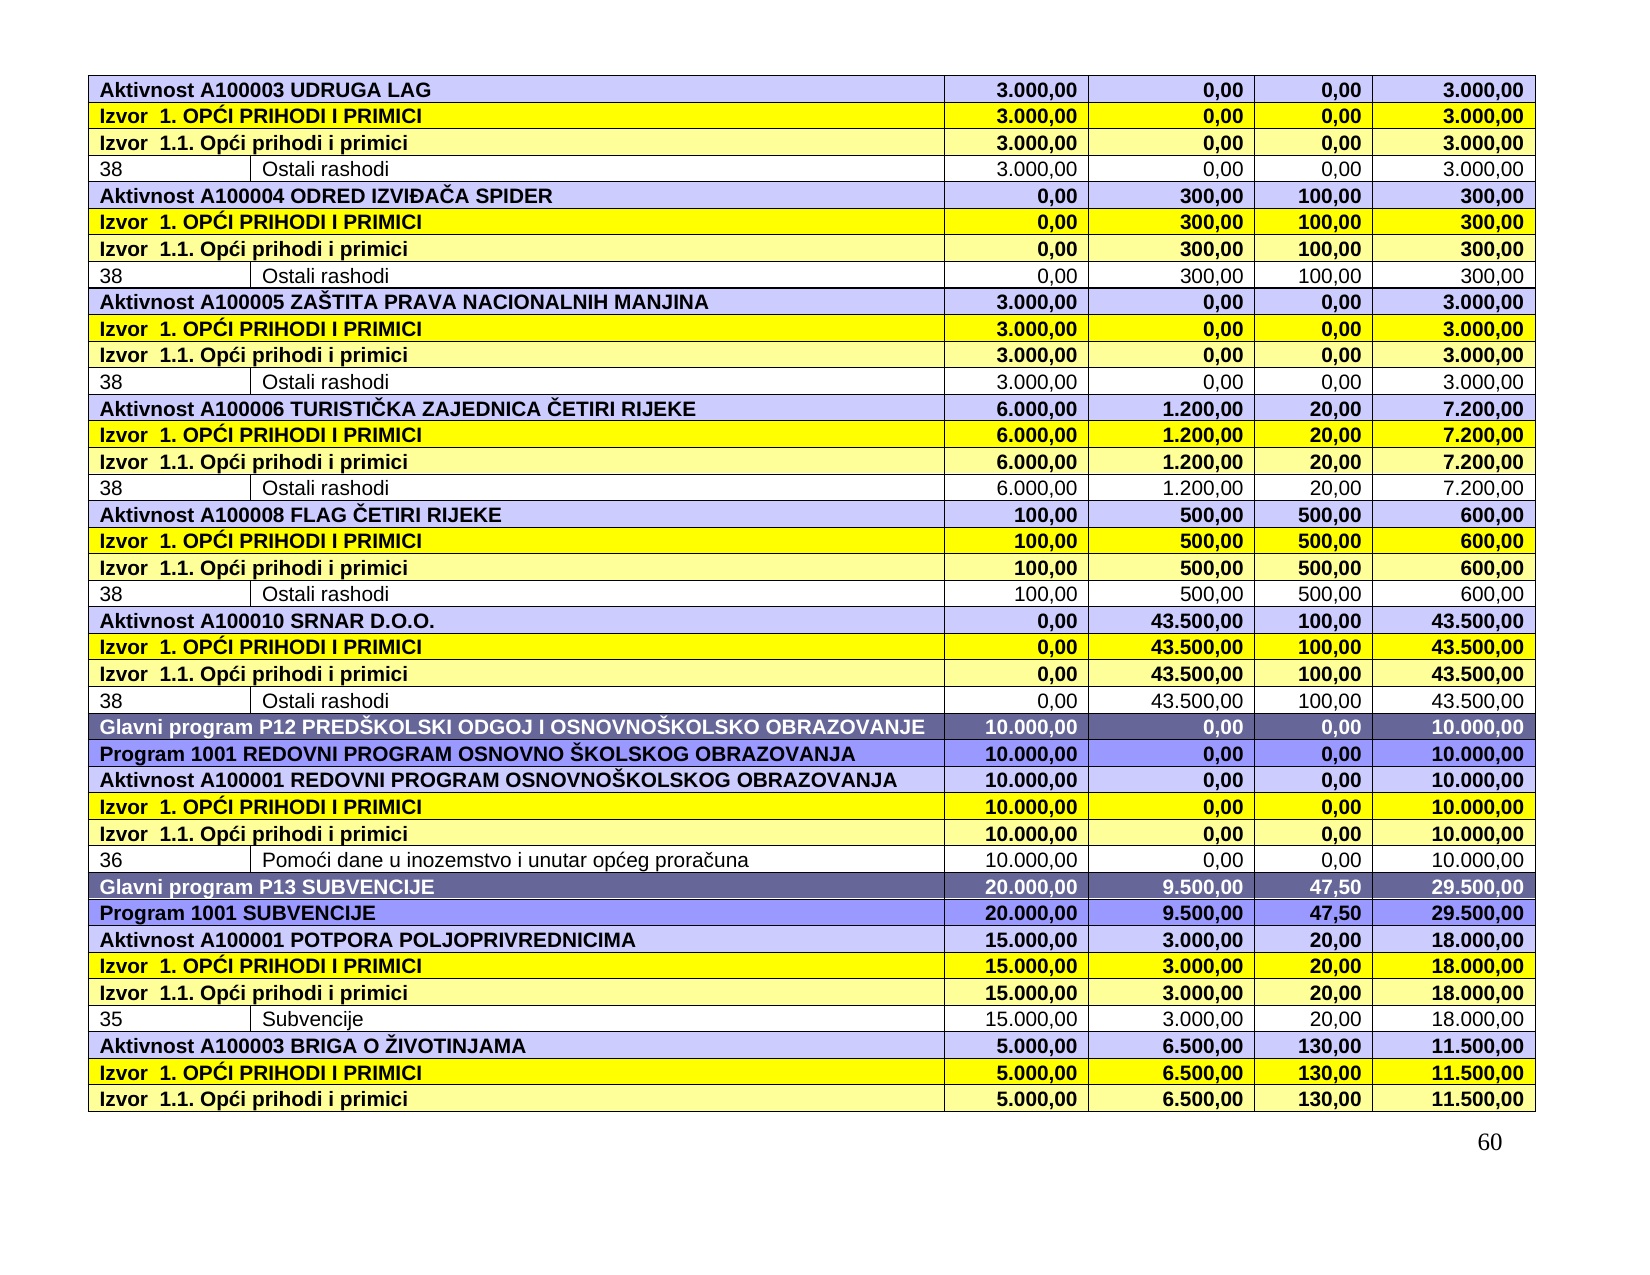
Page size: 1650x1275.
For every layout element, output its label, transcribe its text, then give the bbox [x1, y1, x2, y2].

table_cell 6.000,00 [945, 448, 1088, 473]
table_cell 20.000,00 [945, 873, 1088, 898]
table_cell 11.500,00 [1373, 1059, 1535, 1084]
table_cell 0,00 [1255, 714, 1372, 739]
table_cell 300,00 [1089, 262, 1254, 287]
table_cell 500,00 [1089, 528, 1254, 553]
table_cell 0,00 [1089, 793, 1254, 819]
table_cell 3.000,00 [1089, 979, 1254, 1005]
table_cell Ostali rashodi [251, 581, 944, 606]
table_cell 3.000,00 [1373, 156, 1535, 181]
table_cell 0,00 [1255, 846, 1372, 872]
table_cell 0,00 [945, 634, 1088, 659]
table_cell 5.000,00 [945, 1032, 1088, 1058]
table_cell 10.000,00 [1373, 846, 1535, 872]
table_cell Izvor 1. OPĆI PRIHODI I PRIMICI [89, 953, 944, 978]
table_cell 9.500,00 [1089, 900, 1254, 925]
table_cell 11.500,00 [1373, 1085, 1535, 1111]
table_cell 6.000,00 [945, 421, 1088, 447]
table_cell 0,00 [1255, 767, 1372, 792]
table_cell 1.200,00 [1089, 475, 1254, 500]
table_cell 100,00 [945, 528, 1088, 553]
table_cell 300,00 [1373, 182, 1535, 208]
table_cell 10.000,00 [1373, 740, 1535, 766]
table_cell 3.000,00 [1373, 342, 1535, 367]
table_cell 3.000,00 [1089, 1006, 1254, 1031]
table_cell Izvor 1. OPĆI PRIHODI I PRIMICI [89, 315, 944, 341]
table_cell 20,00 [1255, 979, 1372, 1005]
table_cell 6.500,00 [1089, 1032, 1254, 1058]
table_cell 18.000,00 [1373, 953, 1535, 978]
table_cell 3.000,00 [945, 129, 1088, 155]
table_cell 1.200,00 [1089, 395, 1254, 420]
table_cell 3.000,00 [945, 103, 1088, 128]
table_cell 6.000,00 [945, 475, 1088, 500]
table_cell Ostali rashodi [251, 156, 944, 181]
table_cell 7.200,00 [1373, 475, 1535, 500]
table_cell 9.500,00 [1089, 873, 1254, 898]
table_cell 0,00 [1089, 76, 1254, 102]
table_cell Izvor 1.1. Opći prihodi i primici [89, 235, 944, 261]
table_cell 10.000,00 [945, 767, 1088, 792]
table_cell 0,00 [1255, 342, 1372, 367]
table_cell 100,00 [945, 554, 1088, 580]
table_cell Izvor 1. OPĆI PRIHODI I PRIMICI [89, 528, 944, 553]
table_cell Izvor 1. OPĆI PRIHODI I PRIMICI [89, 1059, 944, 1084]
table_cell 100,00 [945, 581, 1088, 606]
table_cell 6.500,00 [1089, 1059, 1254, 1084]
table_cell 130,00 [1255, 1059, 1372, 1084]
table_cell Ostali rashodi [251, 262, 944, 287]
table_cell 0,00 [1089, 129, 1254, 155]
table_cell 38 [89, 262, 250, 287]
table_cell Izvor 1. OPĆI PRIHODI I PRIMICI [89, 793, 944, 819]
table_cell 3.000,00 [945, 315, 1088, 341]
table_cell 20.000,00 [945, 900, 1088, 925]
table_cell Izvor 1.1. Opći prihodi i primici [89, 820, 944, 845]
table_cell Aktivnost A100001 REDOVNI PROGRAM OSNOVNOŠKOLSKOG OBRAZOVANJA [89, 767, 944, 792]
table_cell Izvor 1.1. Opći prihodi i primici [89, 979, 944, 1005]
table_cell 0,00 [1089, 846, 1254, 872]
table_cell 0,00 [1089, 740, 1254, 766]
table_cell 500,00 [1089, 501, 1254, 527]
table_cell 0,00 [1255, 368, 1372, 394]
table_cell 0,00 [1255, 129, 1372, 155]
table_cell 5.000,00 [945, 1059, 1088, 1084]
table_cell 500,00 [1255, 581, 1372, 606]
table_cell 3.000,00 [1373, 103, 1535, 128]
table_cell 130,00 [1255, 1085, 1372, 1111]
table_cell 10.000,00 [1373, 714, 1535, 739]
table_cell 10.000,00 [1373, 820, 1535, 845]
table_cell 3.000,00 [1373, 289, 1535, 314]
table_cell 43.500,00 [1089, 607, 1254, 633]
table_cell 38 [89, 581, 250, 606]
table_cell 300,00 [1373, 235, 1535, 261]
table_cell 0,00 [1255, 156, 1372, 181]
table_cell 300,00 [1089, 182, 1254, 208]
table_cell 0,00 [945, 262, 1088, 287]
table_cell 10.000,00 [945, 820, 1088, 845]
table_cell 20,00 [1255, 421, 1372, 447]
table_cell 43.500,00 [1373, 687, 1535, 712]
table_cell 38 [89, 687, 250, 712]
table_cell Program 1001 REDOVNI PROGRAM OSNOVNO ŠKOLSKOG OBRAZOVANJA [89, 740, 944, 766]
table_cell 20,00 [1255, 475, 1372, 500]
table_cell 36 [89, 846, 250, 872]
table_cell 100,00 [1255, 182, 1372, 208]
table_cell Ostali rashodi [251, 475, 944, 500]
table_cell 11.500,00 [1373, 1032, 1535, 1058]
table_cell 43.500,00 [1373, 634, 1535, 659]
table_cell 38 [89, 156, 250, 181]
table_cell Program 1001 SUBVENCIJE [89, 900, 944, 925]
table_cell 7.200,00 [1373, 395, 1535, 420]
table_cell Izvor 1. OPĆI PRIHODI I PRIMICI [89, 103, 944, 128]
table_cell Subvencije [251, 1006, 944, 1031]
table_cell 3.000,00 [945, 368, 1088, 394]
table_cell 100,00 [1255, 262, 1372, 287]
table_cell 0,00 [1089, 714, 1254, 739]
table_cell 0,00 [1089, 820, 1254, 845]
table_cell 300,00 [1089, 209, 1254, 234]
table_cell 18.000,00 [1373, 926, 1535, 952]
table_cell 18.000,00 [1373, 1006, 1535, 1031]
table_cell Izvor 1. OPĆI PRIHODI I PRIMICI [89, 209, 944, 234]
table_cell 47,50 [1255, 900, 1372, 925]
table_cell 100,00 [1255, 235, 1372, 261]
table_cell Aktivnost A100001 POTPORA POLJOPRIVREDNICIMA [89, 926, 944, 952]
table_cell 130,00 [1255, 1032, 1372, 1058]
table_cell 5.000,00 [945, 1085, 1088, 1111]
table_cell Pomoći dane u inozemstvo i unutar općeg proračuna [251, 846, 944, 872]
table_cell 500,00 [1255, 528, 1372, 553]
table_cell 10.000,00 [945, 793, 1088, 819]
table_cell Aktivnost A100005 ZAŠTITA PRAVA NACIONALNIH MANJINA [89, 289, 944, 314]
table_cell 0,00 [1255, 76, 1372, 102]
table_cell 38 [89, 475, 250, 500]
table_cell 15.000,00 [945, 926, 1088, 952]
table_cell 0,00 [1255, 289, 1372, 314]
table_cell 7.200,00 [1373, 421, 1535, 447]
table_cell 100,00 [945, 501, 1088, 527]
table_cell 100,00 [1255, 660, 1372, 686]
table_cell 3.000,00 [1373, 129, 1535, 155]
table_cell 3.000,00 [1373, 315, 1535, 341]
table_cell 20,00 [1255, 926, 1372, 952]
table_cell 10.000,00 [1373, 793, 1535, 819]
table_cell 100,00 [1255, 607, 1372, 633]
table_cell 0,00 [1089, 315, 1254, 341]
table_cell 3.000,00 [945, 342, 1088, 367]
table_cell 0,00 [1089, 103, 1254, 128]
table_cell 15.000,00 [945, 953, 1088, 978]
table_cell Aktivnost A100003 UDRUGA LAG [89, 76, 944, 102]
table_cell 600,00 [1373, 554, 1535, 580]
table_cell 43.500,00 [1089, 660, 1254, 686]
table_cell 0,00 [945, 607, 1088, 633]
table_cell 10.000,00 [945, 740, 1088, 766]
table_cell Izvor 1.1. Opći prihodi i primici [89, 342, 944, 367]
table_cell 0,00 [945, 209, 1088, 234]
table_cell 3.000,00 [1089, 926, 1254, 952]
table_cell Izvor 1.1. Opći prihodi i primici [89, 554, 944, 580]
table_cell Aktivnost A100006 TURISTIČKA ZAJEDNICA ČETIRI RIJEKE [89, 395, 944, 420]
table_cell 500,00 [1089, 554, 1254, 580]
table_cell 20,00 [1255, 1006, 1372, 1031]
table_cell 0,00 [945, 660, 1088, 686]
table_cell Ostali rashodi [251, 368, 944, 394]
table_cell 43.500,00 [1089, 687, 1254, 712]
table_cell 3.000,00 [945, 156, 1088, 181]
table_cell 35 [89, 1006, 250, 1031]
table_cell Izvor 1. OPĆI PRIHODI I PRIMICI [89, 634, 944, 659]
table_cell 300,00 [1373, 209, 1535, 234]
table_cell 18.000,00 [1373, 979, 1535, 1005]
table_cell 600,00 [1373, 501, 1535, 527]
table_cell 3.000,00 [1373, 368, 1535, 394]
table_cell Izvor 1.1. Opći prihodi i primici [89, 660, 944, 686]
table_cell 600,00 [1373, 581, 1535, 606]
table_cell 300,00 [1089, 235, 1254, 261]
table_cell 6.000,00 [945, 395, 1088, 420]
table_cell 15.000,00 [945, 1006, 1088, 1031]
table_cell Aktivnost A100008 FLAG ČETIRI RIJEKE [89, 501, 944, 527]
table_cell 6.500,00 [1089, 1085, 1254, 1111]
table_cell 0,00 [1255, 103, 1372, 128]
table_cell 3.000,00 [1089, 953, 1254, 978]
table_cell 0,00 [1255, 793, 1372, 819]
table_cell 100,00 [1255, 209, 1372, 234]
table_cell 0,00 [1089, 368, 1254, 394]
table_cell 38 [89, 368, 250, 394]
table_cell 500,00 [1089, 581, 1254, 606]
table_cell 29.500,00 [1373, 900, 1535, 925]
table_cell 0,00 [1255, 820, 1372, 845]
table_cell Aktivnost A100004 ODRED IZVIĐAČA SPIDER [89, 182, 944, 208]
table_cell 20,00 [1255, 448, 1372, 473]
table_cell 500,00 [1255, 554, 1372, 580]
table_cell 20,00 [1255, 953, 1372, 978]
table_cell 500,00 [1255, 501, 1372, 527]
table_cell Izvor 1.1. Opći prihodi i primici [89, 129, 944, 155]
table_cell 100,00 [1255, 687, 1372, 712]
table_cell 3.000,00 [945, 289, 1088, 314]
table_cell 100,00 [1255, 634, 1372, 659]
table_cell 43.500,00 [1373, 607, 1535, 633]
table_cell 0,00 [945, 182, 1088, 208]
table_cell 29.500,00 [1373, 873, 1535, 898]
table_cell Izvor 1.1. Opći prihodi i primici [89, 448, 944, 473]
table_cell 1.200,00 [1089, 448, 1254, 473]
table_cell 0,00 [1089, 156, 1254, 181]
table_cell Aktivnost A100003 BRIGA O ŽIVOTINJAMA [89, 1032, 944, 1058]
table_cell 0,00 [1255, 740, 1372, 766]
table_cell 600,00 [1373, 528, 1535, 553]
table_cell 15.000,00 [945, 979, 1088, 1005]
table_cell Aktivnost A100010 SRNAR D.O.O. [89, 607, 944, 633]
table_cell Izvor 1. OPĆI PRIHODI I PRIMICI [89, 421, 944, 447]
table_cell 3.000,00 [945, 76, 1088, 102]
table_cell Ostali rashodi [251, 687, 944, 712]
table_cell 0,00 [1255, 315, 1372, 341]
table_cell 1.200,00 [1089, 421, 1254, 447]
table_cell 300,00 [1373, 262, 1535, 287]
table_cell 0,00 [1089, 289, 1254, 314]
table_cell 10.000,00 [1373, 767, 1535, 792]
table_cell 0,00 [945, 235, 1088, 261]
table_cell 0,00 [945, 687, 1088, 712]
table_cell Glavni program P12 PREDŠKOLSKI ODGOJ I OSNOVNOŠKOLSKO OBRAZOVANJE [89, 714, 944, 739]
table_cell 0,00 [1089, 342, 1254, 367]
table_cell 47,50 [1255, 873, 1372, 898]
table_cell 10.000,00 [945, 846, 1088, 872]
table_cell 43.500,00 [1089, 634, 1254, 659]
table_cell Izvor 1.1. Opći prihodi i primici [89, 1085, 944, 1111]
table_cell 43.500,00 [1373, 660, 1535, 686]
table_cell 7.200,00 [1373, 448, 1535, 473]
table_cell 10.000,00 [945, 714, 1088, 739]
table_cell 3.000,00 [1373, 76, 1535, 102]
table_cell 20,00 [1255, 395, 1372, 420]
table_cell 0,00 [1089, 767, 1254, 792]
table_cell Glavni program P13 SUBVENCIJE [89, 873, 944, 898]
